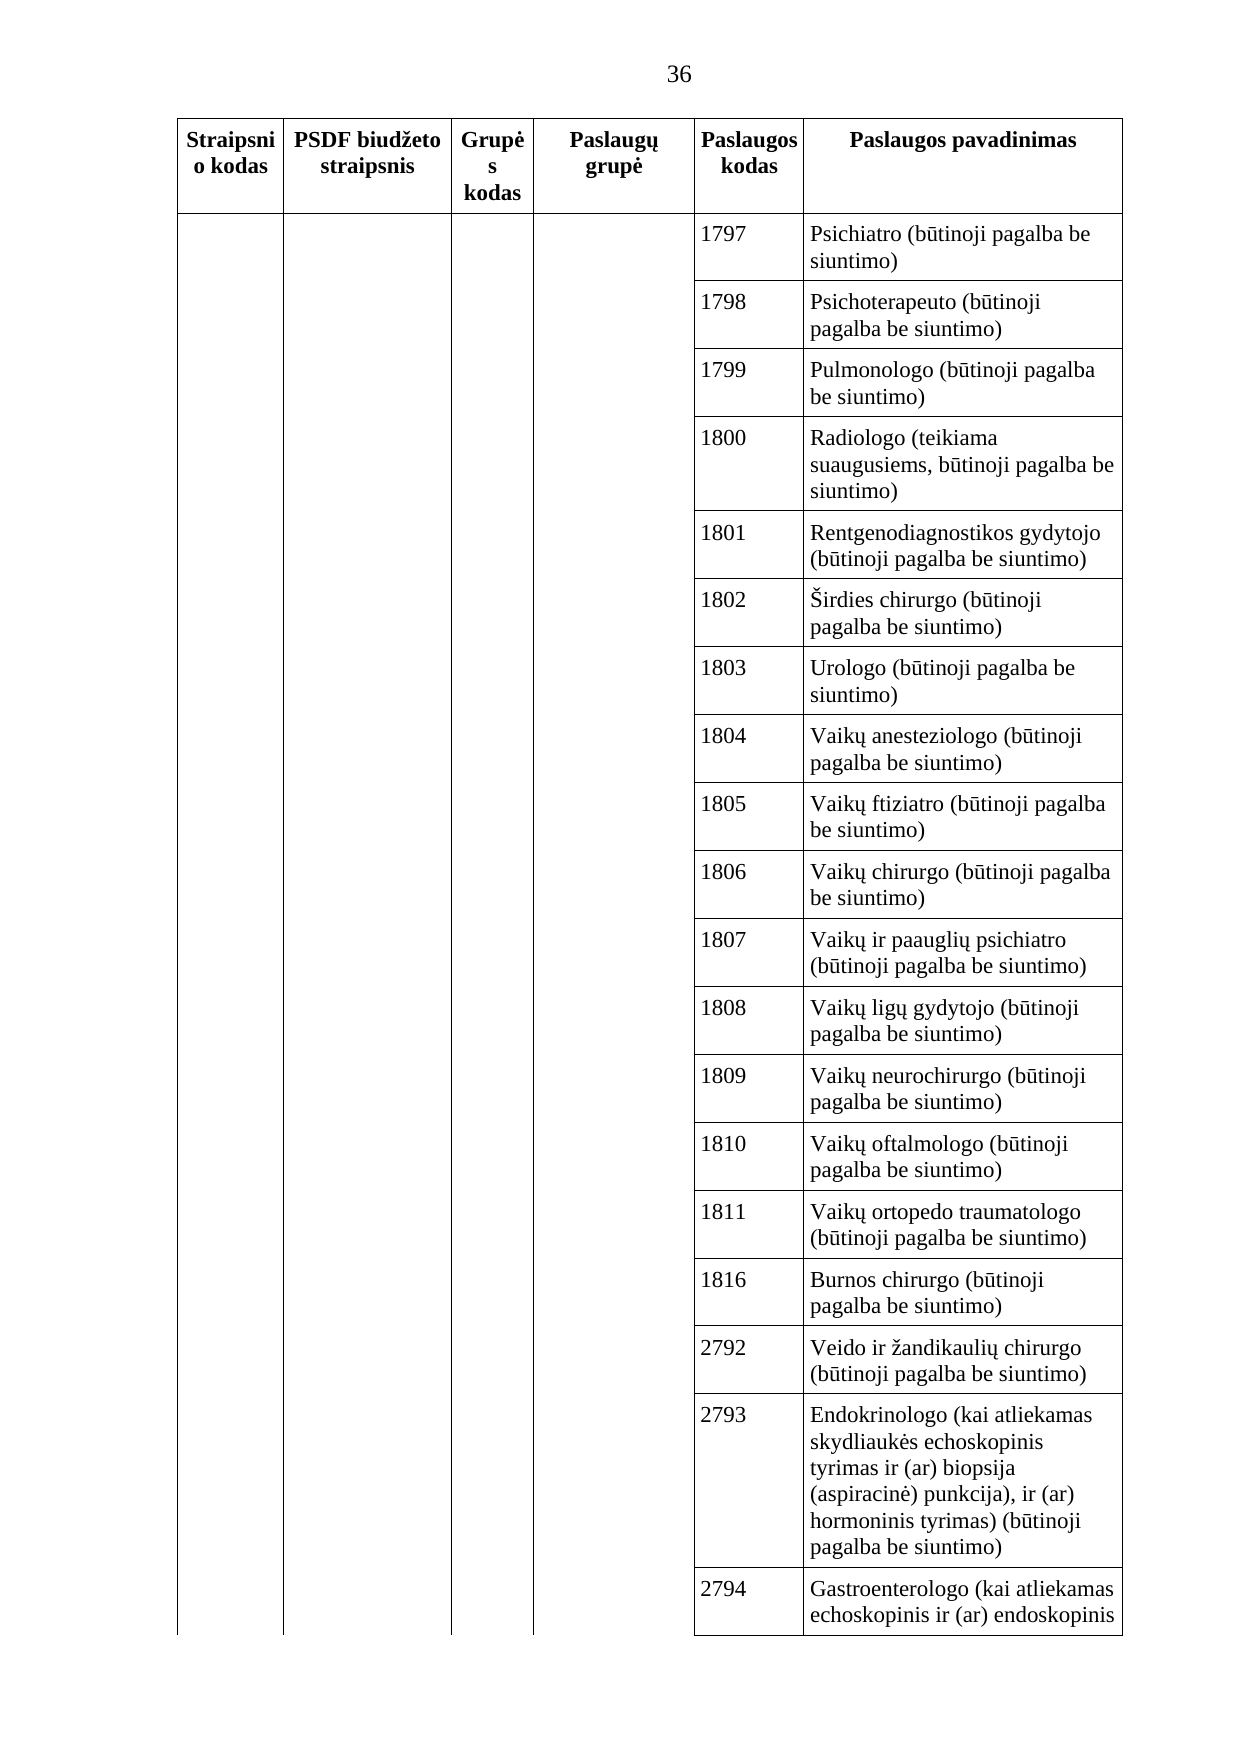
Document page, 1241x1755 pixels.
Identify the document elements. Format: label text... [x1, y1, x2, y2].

table_cell [452, 214, 533, 280]
table_cell Psichoterapeuto (būtinoji pagalba be siuntimo) [804, 281, 1122, 348]
table_header PSDF biudžeto straipsnis [284, 119, 451, 212]
table_cell Vaikų ligų gydytojo (būtinoji pagalba be siuntimo) [804, 987, 1122, 1054]
table_cell Psichiatro (būtinoji pagalba be siuntimo) [804, 214, 1122, 280]
table_cell 1801 [695, 511, 803, 578]
table_cell Radiologo (teikiama suaugusiems, būtinoji pagalba be siuntimo) [804, 417, 1122, 510]
table_cell [452, 1325, 533, 1393]
table_cell Vaikų ftiziatro (būtinoji pagalba be siuntimo) [804, 783, 1122, 850]
table_cell 1802 [695, 579, 803, 646]
table_cell [452, 782, 533, 850]
table_cell [178, 1054, 283, 1122]
table_cell [534, 714, 694, 782]
table_cell [178, 578, 283, 646]
table_cell [534, 214, 694, 280]
table_cell 1805 [695, 783, 803, 850]
table_cell [284, 1325, 451, 1393]
table_cell [452, 1122, 533, 1189]
table_cell [178, 918, 283, 986]
table_cell 1809 [695, 1055, 803, 1122]
table_cell [178, 782, 283, 850]
table_cell [178, 714, 283, 782]
table_cell 1803 [695, 647, 803, 714]
table_cell [284, 1567, 451, 1634]
table_cell [534, 782, 694, 850]
table_cell [534, 1258, 694, 1325]
table_cell [178, 1190, 283, 1257]
table_cell [284, 918, 451, 986]
table_cell [452, 918, 533, 986]
table_cell [452, 280, 533, 348]
table_cell 1810 [695, 1123, 803, 1189]
table_cell Rentgenodiagnostikos gydytojo (būtinoji pagalba be siuntimo) [804, 511, 1122, 578]
table_cell [284, 348, 451, 416]
table_cell [534, 918, 694, 986]
table_cell [452, 714, 533, 782]
table_cell Vaikų ir paauglių psichiatro (būtinoji pagalba be siuntimo) [804, 919, 1122, 986]
table_cell [284, 1122, 451, 1189]
table_cell [452, 986, 533, 1054]
table_cell [284, 714, 451, 782]
table_cell 1804 [695, 715, 803, 782]
table_cell [284, 1054, 451, 1122]
table_cell [534, 646, 694, 714]
table_cell Urologo (būtinoji pagalba be siuntimo) [804, 647, 1122, 714]
table_cell [284, 416, 451, 510]
table_cell Vaikų ortopedo traumatologo (būtinoji pagalba be siuntimo) [804, 1191, 1122, 1257]
table_cell [178, 1325, 283, 1393]
table_cell [452, 850, 533, 918]
table_cell 1807 [695, 919, 803, 986]
table_cell 1800 [695, 417, 803, 510]
table_cell [178, 1567, 283, 1634]
table_cell [284, 214, 451, 280]
table_cell [178, 1393, 283, 1567]
table_cell [284, 578, 451, 646]
table_cell [178, 1258, 283, 1325]
table_cell [284, 280, 451, 348]
table_cell [284, 850, 451, 918]
table_cell 1808 [695, 987, 803, 1054]
table_cell [452, 1393, 533, 1567]
table_cell 1816 [695, 1259, 803, 1325]
table_cell [452, 1054, 533, 1122]
table_cell [178, 416, 283, 510]
table_cell [284, 782, 451, 850]
table_cell [534, 1190, 694, 1257]
table_cell [452, 646, 533, 714]
table_cell Širdies chirurgo (būtinoji pagalba be siuntimo) [804, 579, 1122, 646]
table_cell 1798 [695, 281, 803, 348]
table_cell [178, 850, 283, 918]
table_cell [534, 986, 694, 1054]
table_cell [452, 348, 533, 416]
table_cell [284, 1258, 451, 1325]
table_cell [452, 510, 533, 578]
table_cell [284, 986, 451, 1054]
table_cell Vaikų oftalmologo (būtinoji pagalba be siuntimo) [804, 1123, 1122, 1189]
table_cell [178, 348, 283, 416]
table_cell [178, 1122, 283, 1189]
table_cell Endokrinologo (kai atliekamas skydliaukės echoskopinis tyrimas ir (ar) biopsija (aspiracinė) punkcija), ir (ar) hormoninis tyrimas) (būtinoji pagalba be siuntimo) [804, 1394, 1122, 1567]
table_cell [178, 280, 283, 348]
table_header Paslaugos kodas [695, 119, 803, 212]
table_cell [452, 1190, 533, 1257]
table_cell Gastroenterologo (kai atliekamas echoskopinis ir (ar) endoskopinis [804, 1568, 1122, 1634]
table_cell [534, 1325, 694, 1393]
table_cell 2793 [695, 1394, 803, 1567]
table_cell [284, 646, 451, 714]
table_cell 1811 [695, 1191, 803, 1257]
table_header Paslaugų grupė [534, 119, 694, 212]
table_cell [178, 986, 283, 1054]
table_cell 2792 [695, 1326, 803, 1393]
table_cell [452, 578, 533, 646]
table_header Straipsnio kodas [178, 119, 283, 212]
table_cell [534, 510, 694, 578]
table_cell Burnos chirurgo (būtinoji pagalba be siuntimo) [804, 1259, 1122, 1325]
table_cell [534, 416, 694, 510]
table_cell [534, 1393, 694, 1567]
table_cell 1797 [695, 214, 803, 280]
table_cell [178, 510, 283, 578]
table_cell 2794 [695, 1568, 803, 1634]
table_cell Vaikų anesteziologo (būtinoji pagalba be siuntimo) [804, 715, 1122, 782]
table_cell [178, 214, 283, 280]
table_cell [284, 510, 451, 578]
table_cell [178, 646, 283, 714]
table_cell [452, 1258, 533, 1325]
table_cell [534, 1054, 694, 1122]
table_cell [452, 416, 533, 510]
table_cell [284, 1190, 451, 1257]
table_cell [534, 578, 694, 646]
table_cell 1799 [695, 349, 803, 416]
table_cell Veido ir žandikaulių chirurgo (būtinoji pagalba be siuntimo) [804, 1326, 1122, 1393]
table_cell [534, 280, 694, 348]
table_cell [534, 1567, 694, 1634]
table_cell Vaikų neurochirurgo (būtinoji pagalba be siuntimo) [804, 1055, 1122, 1122]
table_cell [284, 1393, 451, 1567]
table_cell [534, 1122, 694, 1189]
table_cell [534, 348, 694, 416]
table_header Grupės kodas [452, 119, 533, 212]
table_cell [452, 1567, 533, 1634]
table_cell Vaikų chirurgo (būtinoji pagalba be siuntimo) [804, 851, 1122, 918]
table_cell [534, 850, 694, 918]
table_cell 1806 [695, 851, 803, 918]
table_cell Pulmonologo (būtinoji pagalba be siuntimo) [804, 349, 1122, 416]
table_header Paslaugos pavadinimas [804, 119, 1122, 212]
